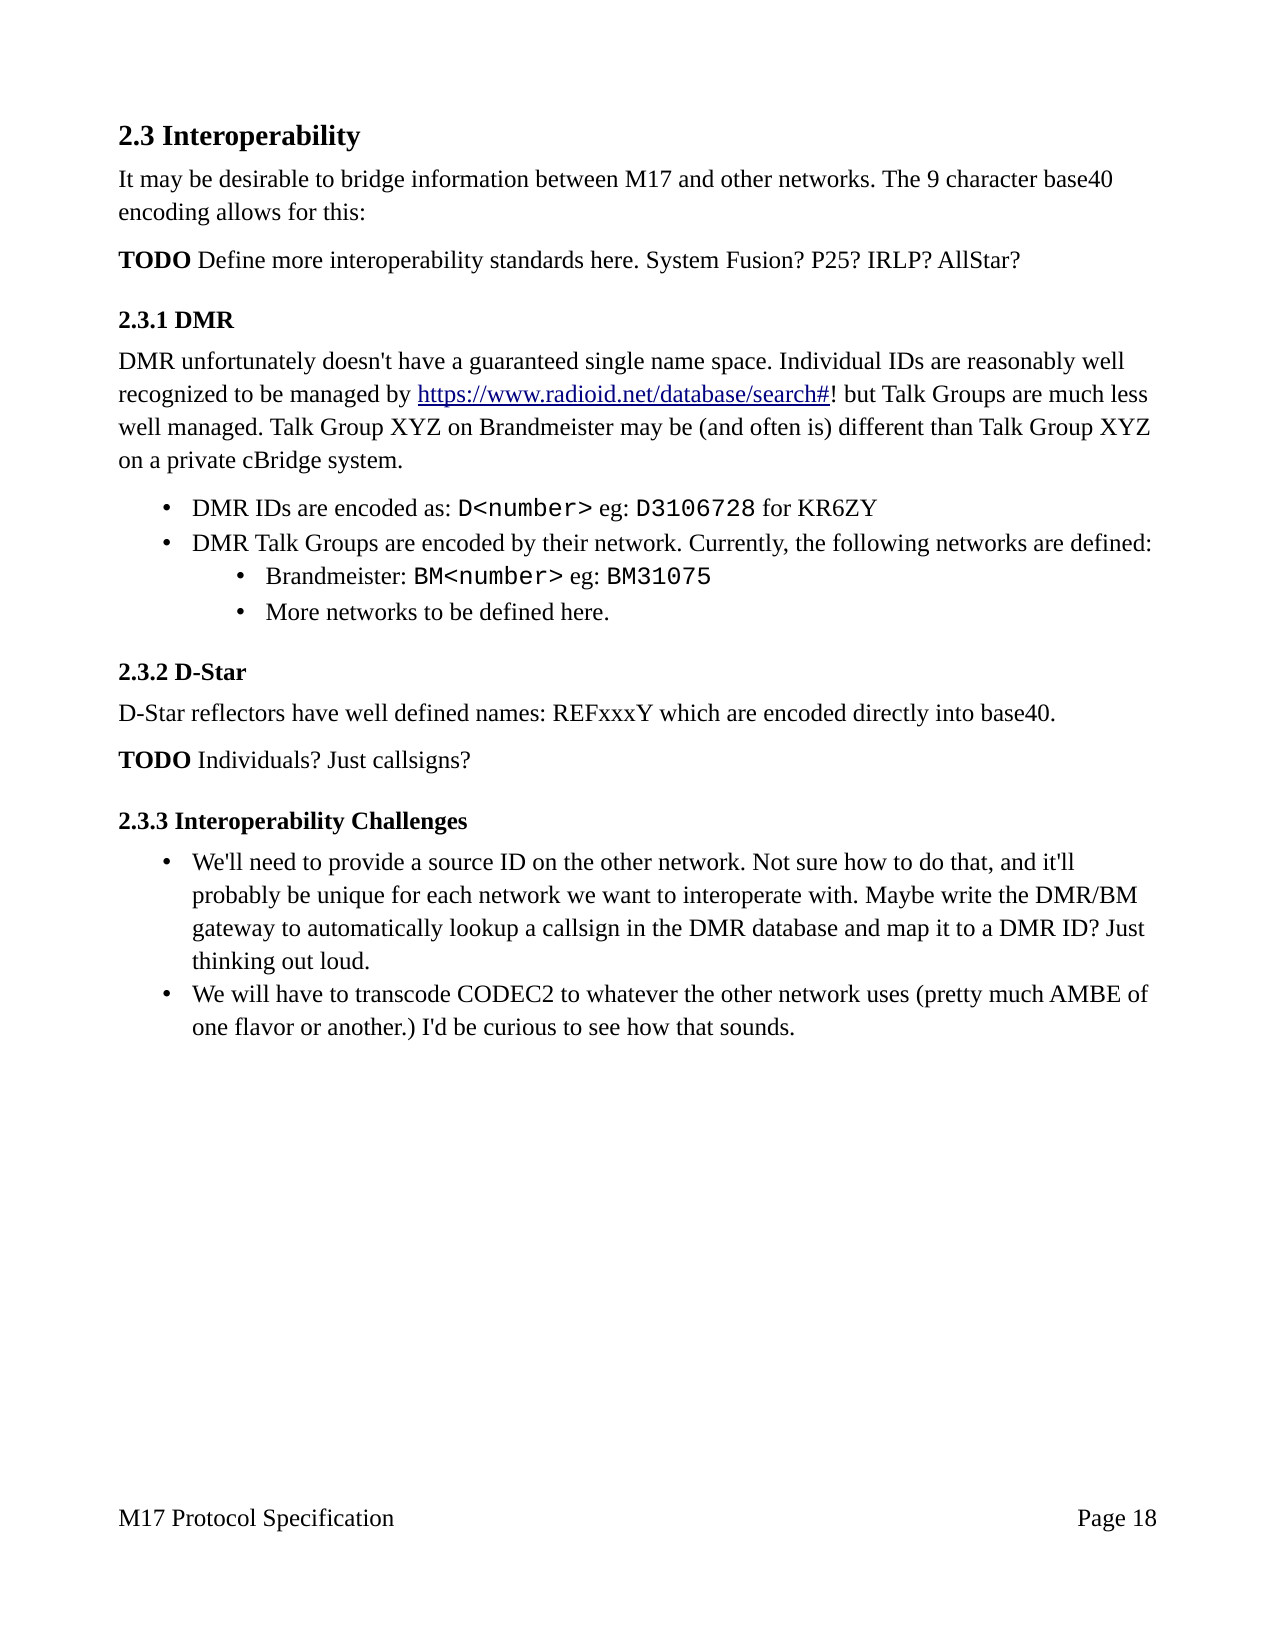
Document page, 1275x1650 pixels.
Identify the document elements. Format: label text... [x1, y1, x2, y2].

list We will have to transcode CODEC2 to whatever the other network uses (pretty much AMBE of one flavor or another.) I'd be curious to see how that sounds. [162, 979, 1157, 1041]
text TODO Individuals? Just callsigns? [118, 746, 1157, 774]
list Brandmeister: BM<number> eg: BM31075 [236, 561, 1157, 592]
list We'll need to provide a source ID on the other network. Not sure how to do that, and it'll probably be unique for each network we want to interoperate with. Maybe write the DMR/BM gateway to automatically lookup a callsign in the DMR database and map it to a DMR ID? Just thinking out loud. [162, 847, 1157, 975]
list More networks to be defined here. [236, 597, 1157, 625]
list DMR IDs are encoded as: D<number> eg: D3106728 for KR6ZY [162, 493, 1157, 524]
text D-Star reflectors have well defined names: REFxxxY which are encoded directly into base40. [118, 698, 1157, 727]
list DMR Talk Groups are encoded by their network. Currently, the following networks are defined: [162, 528, 1157, 557]
subtitle 2.3.3 Interoperability Challenges [118, 806, 1157, 834]
subtitle 2.3.1 DMR [118, 305, 1157, 334]
subtitle 2.3.2 D-Star [118, 657, 1157, 686]
text DMR unfortunately doesn't have a guaranteed single name space. Individual IDs are reasonably well recognized to be managed by https://www.radioid.net/database/search#! but Talk Groups are much less well managed. Talk Group XYZ on Brandmeister may be (and often is) different than Talk Group XYZ on a private cBridge system. [118, 346, 1157, 474]
text It may be desirable to bridge information between M17 and other networks. The 9 character base40 encoding allows for this: [118, 164, 1157, 226]
subtitle 2.3 Interoperability [118, 118, 1157, 152]
text TODO Define more interoperability standards here. System Fusion? P25? IRLP? AllStar? [118, 245, 1157, 273]
